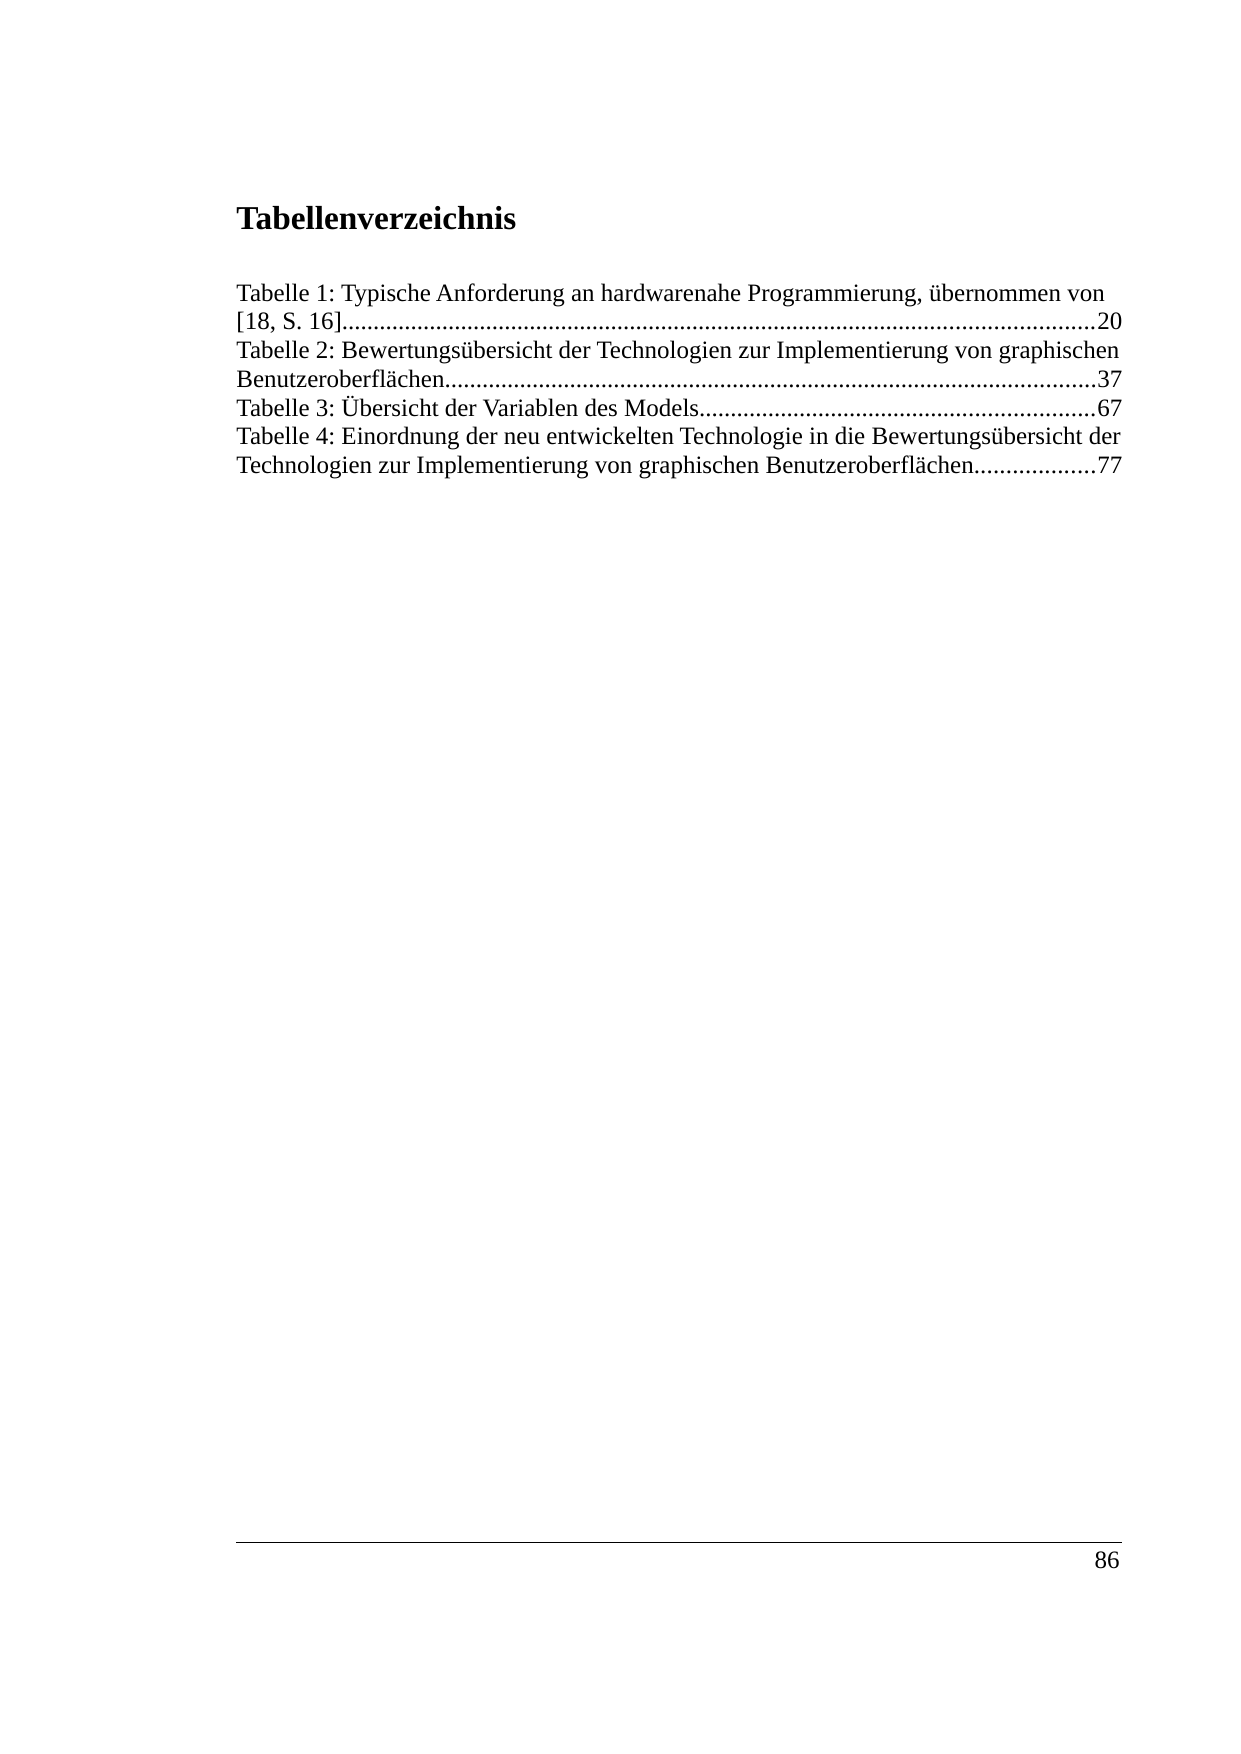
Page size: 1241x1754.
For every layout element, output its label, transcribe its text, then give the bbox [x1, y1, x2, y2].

subtitle Tabellenverzeichnis [236, 198, 1122, 236]
text Tabelle 2: Bewertungsübersicht der Technologien zur Implementierung von graphischen Benutzeroberflächen 37 [236, 335, 1122, 393]
text Tabelle 3: Übersicht der Variablen des Models 67 [236, 393, 1122, 421]
text Tabelle 1: Typische Anforderung an hardwarenahe Programmierung, übernommen von [18, S. 16] 20 [236, 278, 1122, 335]
text Tabelle 4: Einordnung der neu entwickelten Technologie in die Bewertungsübersicht der Technologien zur Implementierung von graphischen Benutzeroberflächen 77 [236, 421, 1122, 479]
